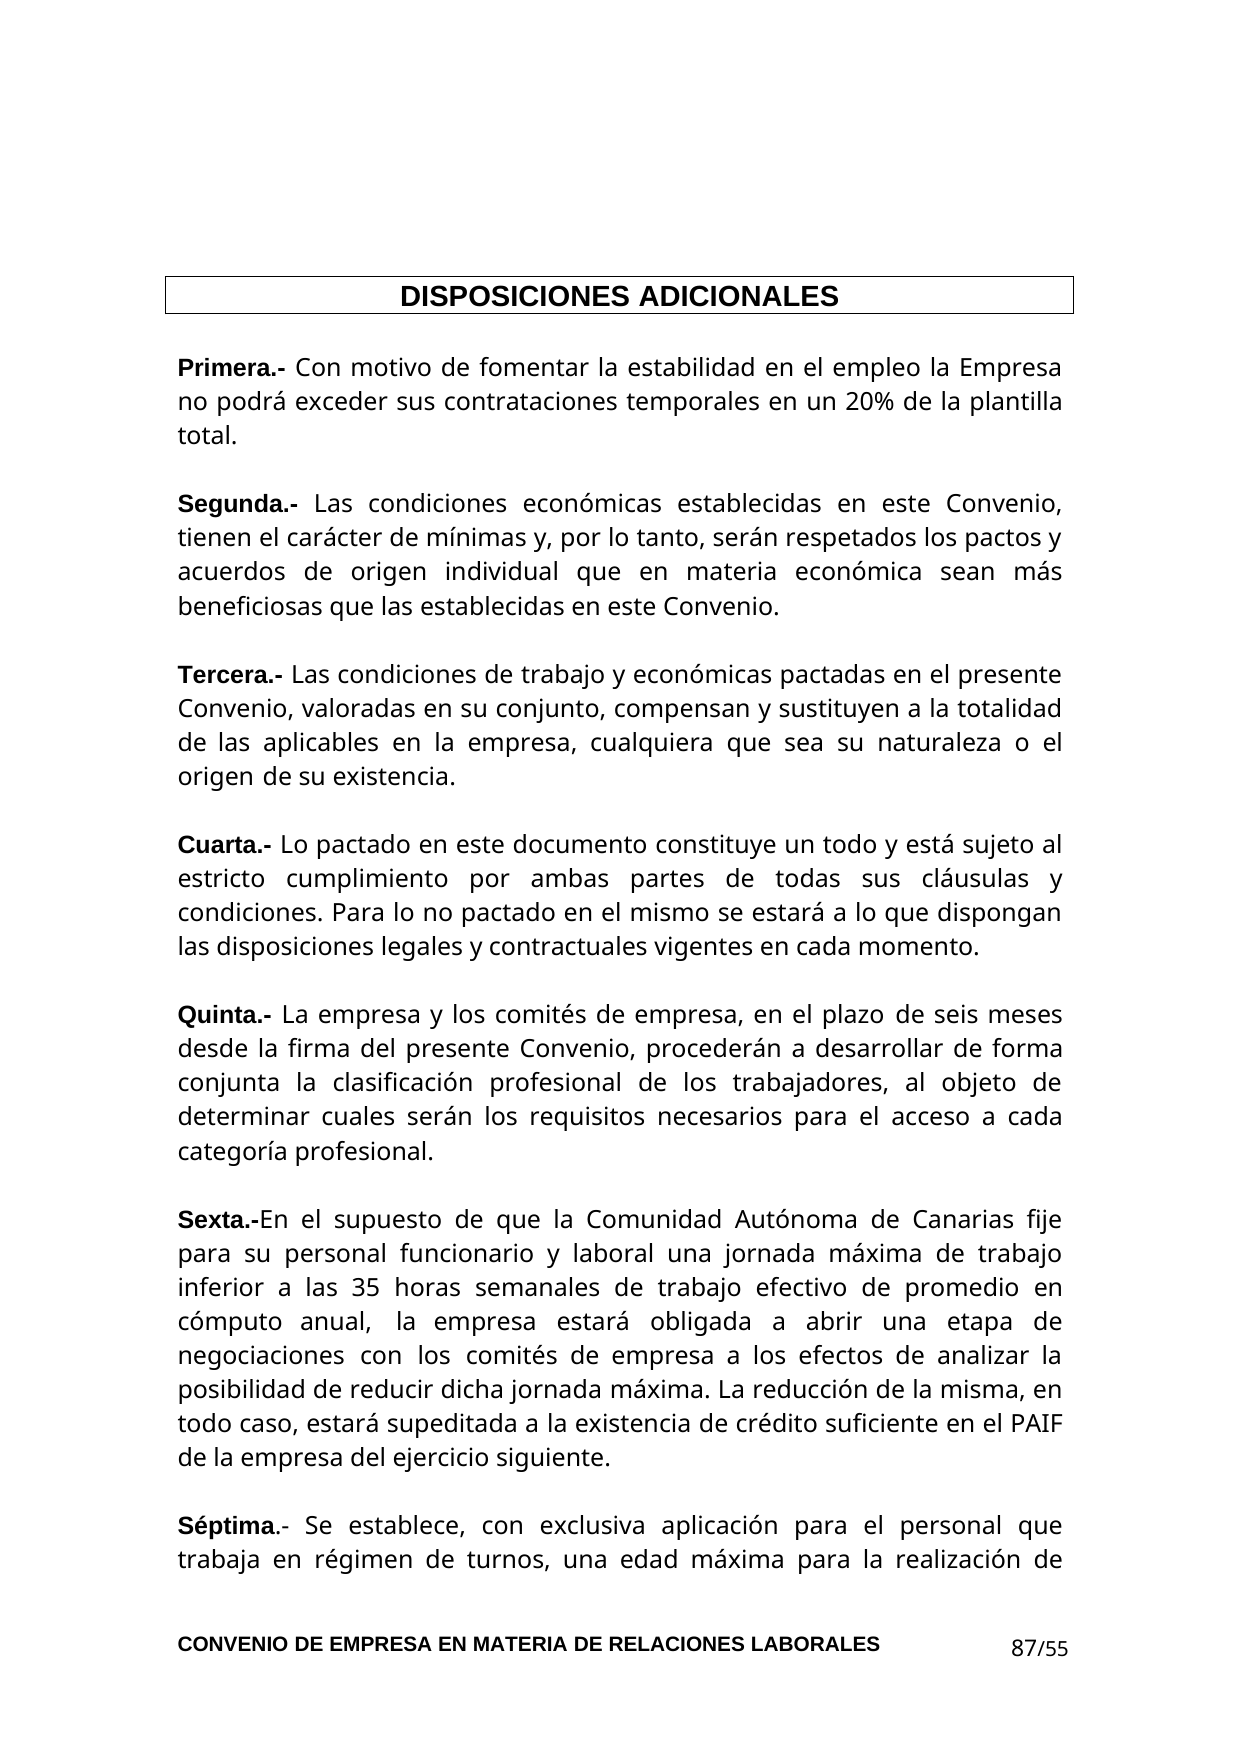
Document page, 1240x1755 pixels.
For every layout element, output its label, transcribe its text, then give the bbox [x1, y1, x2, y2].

text Tercera.- Las condiciones de trabajo y económicas pactadas en el presente Convenio, valoradas en su conjunto, compensan y sustituyen a la totalidad de las aplicables en la empresa, cualquiera que sea su naturaleza o el origen de su existencia. [177, 656, 1063, 792]
text Segunda.- Las condiciones económicas establecidas en este Convenio, tienen el carácter de mínimas y, por lo tanto, serán respetados los pactos y acuerdos de origen individual que en materia económica sean más beneficiosas que las establecidas en este Convenio. [177, 486, 1063, 622]
text Primera.- Con motivo de fomentar la estabilidad en el empleo la Empresa no podrá exceder sus contrataciones temporales en un 20% de la plantilla total. [177, 350, 1063, 452]
text DISPOSICIONES ADICIONALES [285, 279, 954, 312]
text Cuarta.- Lo pactado en este documento constituye un todo y está sujeto al estricto cumplimiento por ambas partes de todas sus cláusulas y condiciones. Para lo no pactado en el mismo se estará a lo que dispongan las disposiciones legales y contractuales vigentes en cada momento. [177, 827, 1063, 963]
text Sexta.-En el supuesto de que la Comunidad Autónoma de Canarias fije para su personal funcionario y laboral una jornada máxima de trabajo inferior a las 35 horas semanales de trabajo efectivo de promedio en cómputo anual, la empresa estará obligada a abrir una etapa de negociaciones con los comités de empresa a los efectos de analizar la posibilidad de reducir dicha jornada máxima. La reducción de la misma, en todo caso, estará supeditada a la existencia de crédito suficiente en el PAIF de la empresa del ejercicio siguiente. [177, 1201, 1063, 1474]
text Quinta.- La empresa y los comités de empresa, en el plazo de seis meses desde la firma del presente Convenio, procederán a desarrollar de forma conjunta la clasificación profesional de los trabajadores, al objeto de determinar cuales serán los requisitos necesarios para el acceso a cada categoría profesional. [177, 997, 1063, 1167]
text Séptima.- Se establece, con exclusiva aplicación para el personal que trabaja en régimen de turnos, una edad máxima para la realización de [177, 1507, 1063, 1576]
